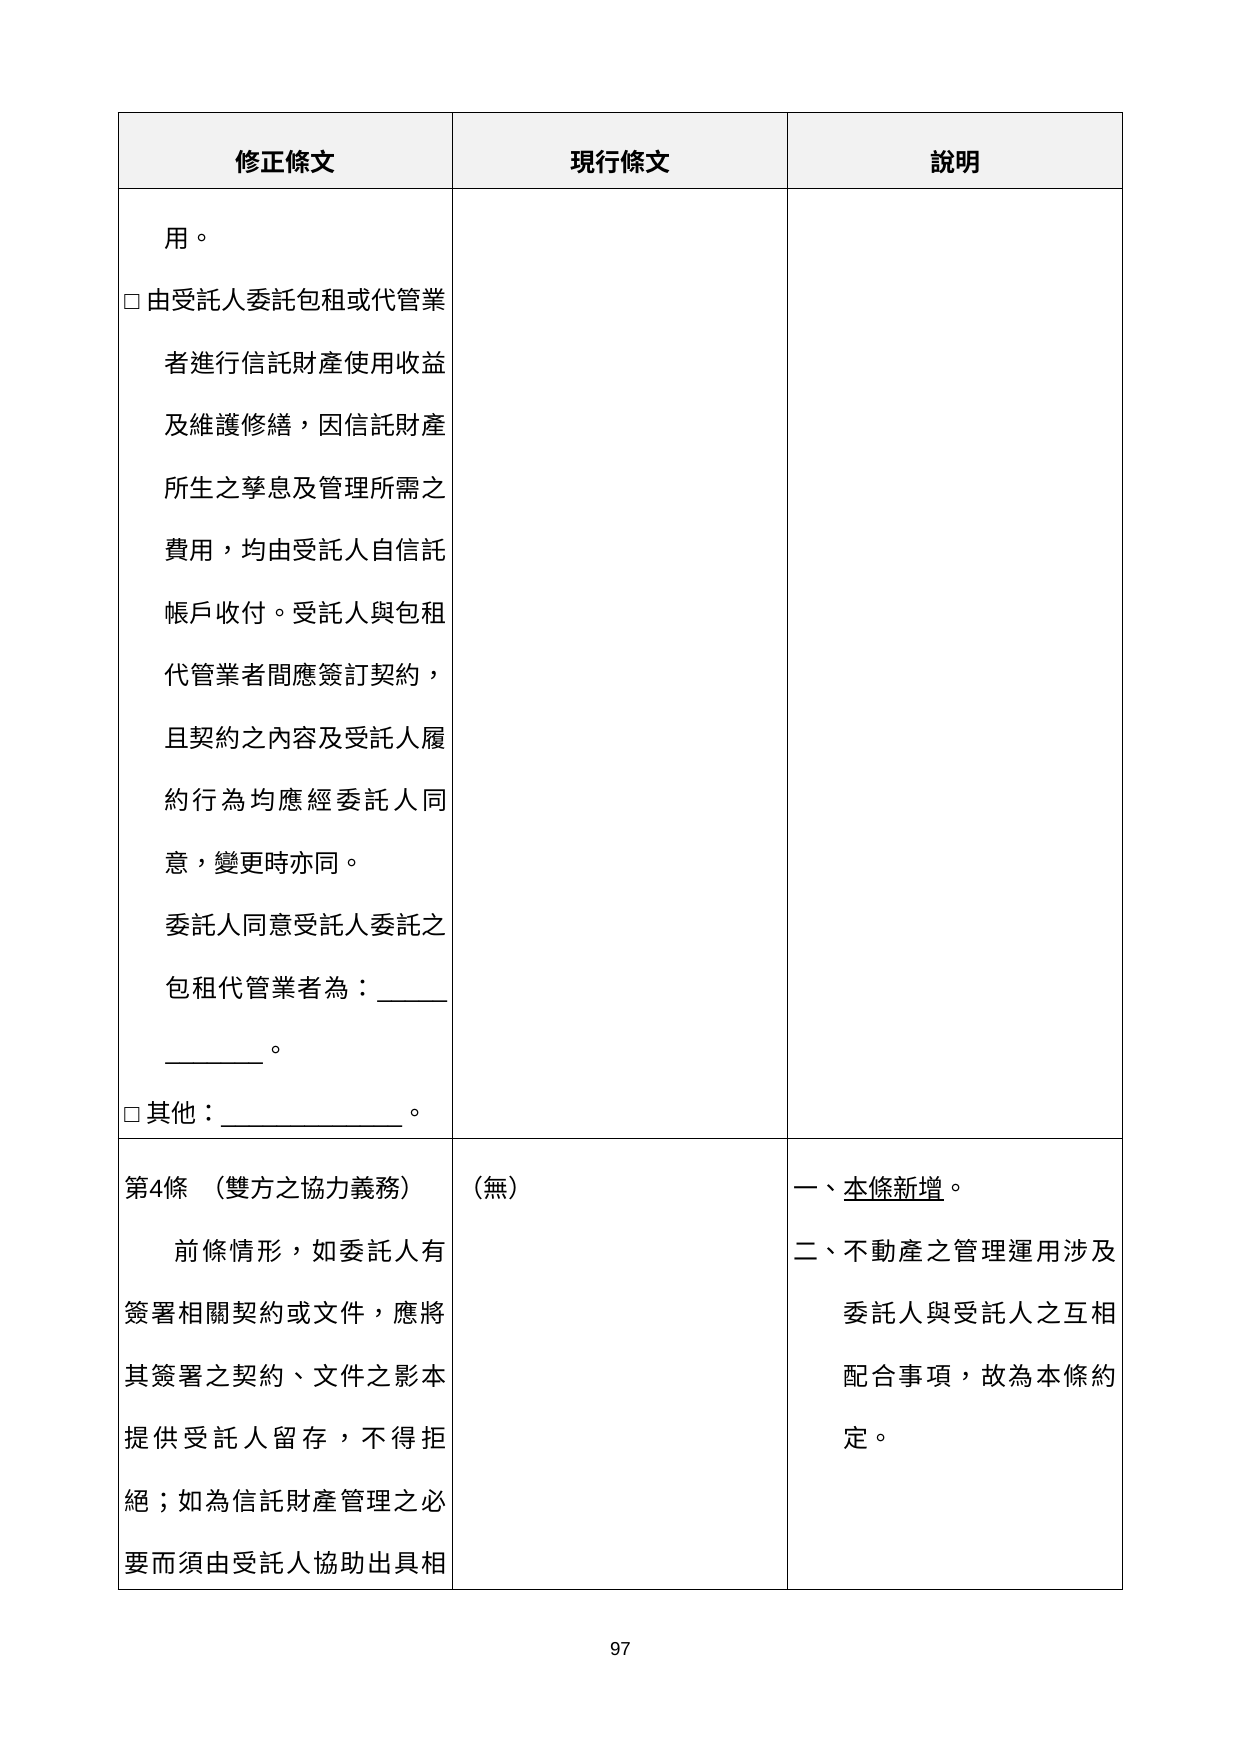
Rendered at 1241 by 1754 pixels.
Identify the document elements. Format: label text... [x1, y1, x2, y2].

table_header 現行條文 [453, 113, 787, 188]
table_cell 一、本條新增。 二、 不動產之管理運用涉及委託人與受託人之互相配合事項，故為本條約定。 [788, 1139, 1122, 1588]
table_cell [788, 189, 1122, 1138]
table_cell 第4條 （雙方之協力義務） 前條情形，如委託人有簽署相關契約或文件，應將其簽署之契約、文件之影本提供受託人留存，不得拒絕；如為信託財產管理之必要而須由受託人協助出具相 [119, 1139, 452, 1588]
table_cell [453, 189, 787, 1138]
table_header 修正條文 [119, 113, 452, 188]
table_cell 用。 □ 由受託人委託包租或代管業者進行信託財產使用收益及維護修繕，因信託財產所生之孳息及管理所需之費用，均由受託人自信託帳戶收付。受託人與包租代管業者間應簽訂契約，且契約之內容及受託人履約行為均應經委託人同意，變更時亦同。 委託人同意受託人委託之包租代管業者為：____________。 □ 其他：_____________。 [119, 189, 452, 1138]
table_header 說明 [788, 113, 1122, 188]
table_cell （無） [453, 1139, 787, 1588]
